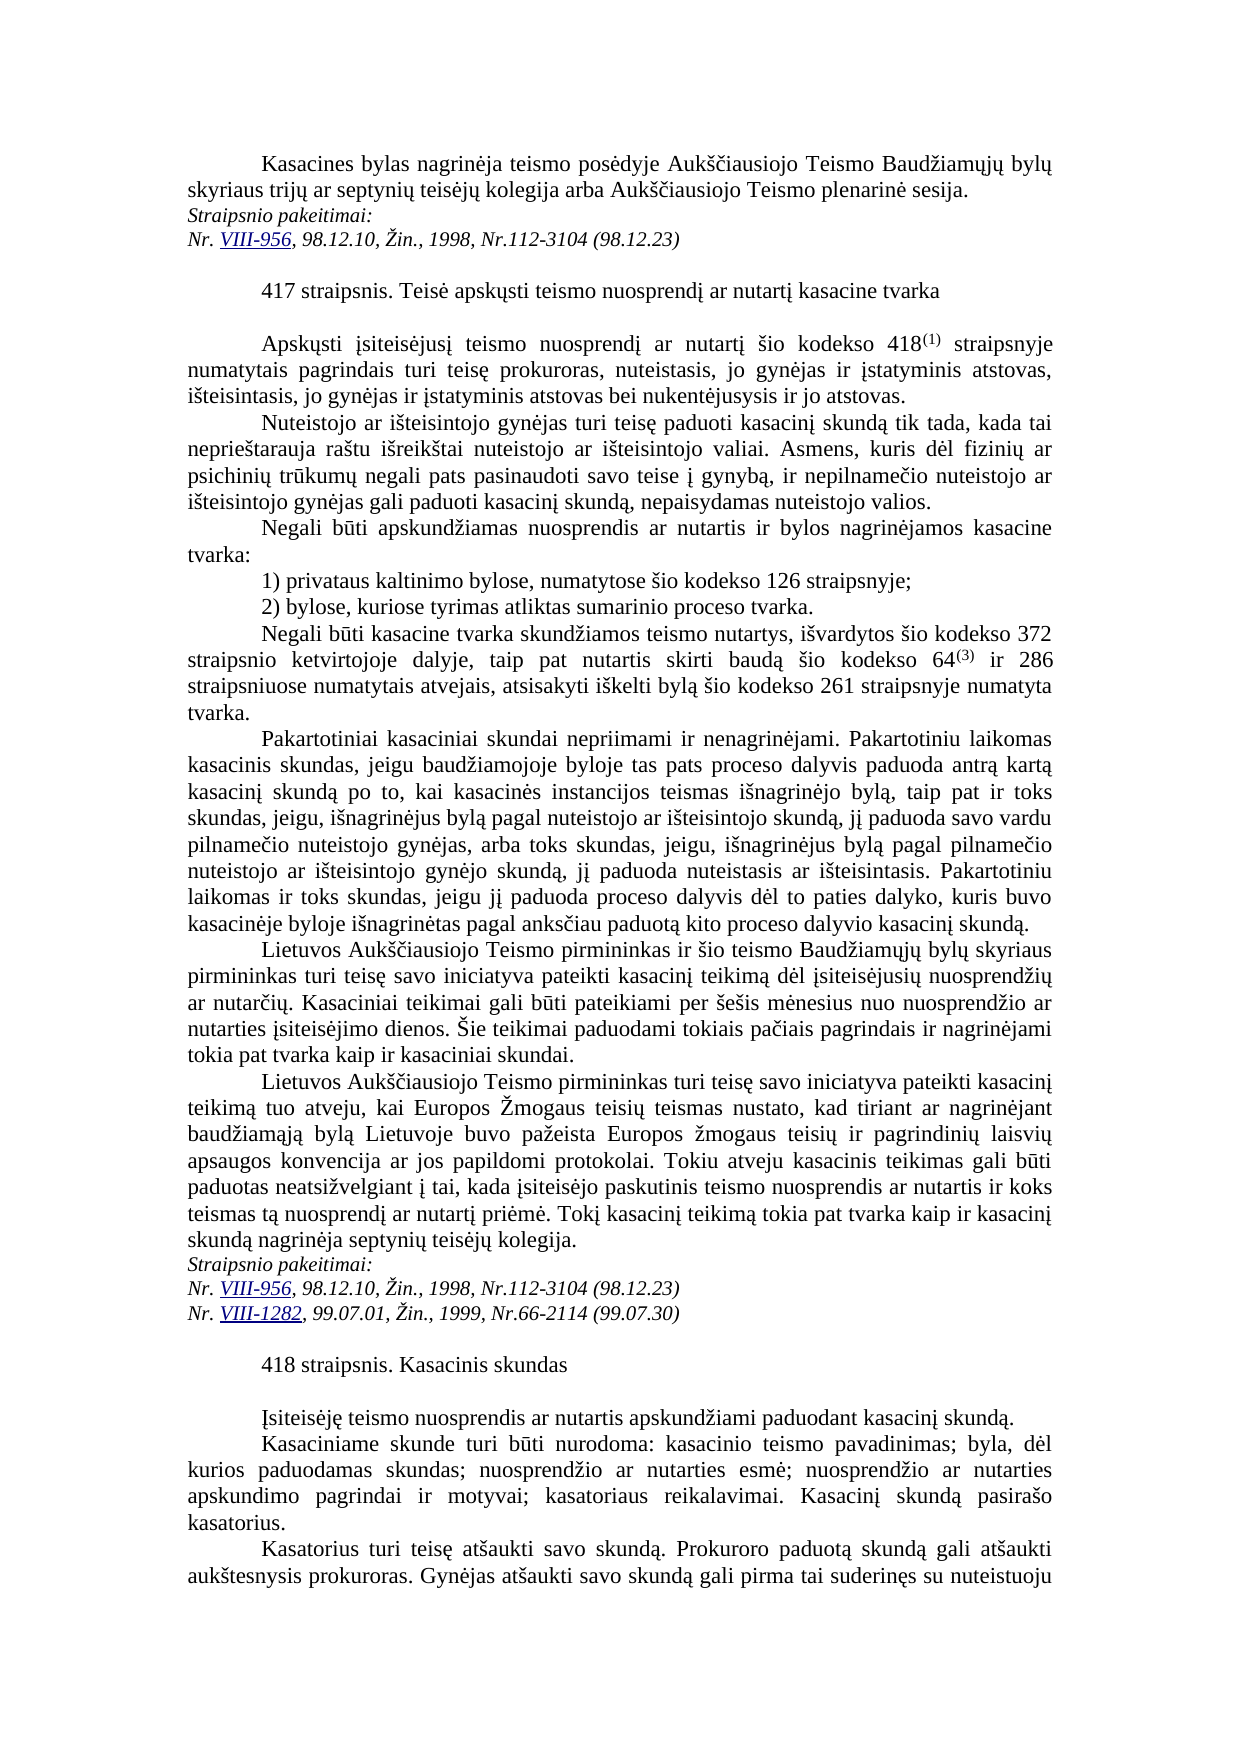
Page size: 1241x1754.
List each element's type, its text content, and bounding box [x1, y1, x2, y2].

text Kasatorius turi teisę atšaukti savo skundą. Prokuroro paduotą skundą gali atšaukti aukštesnysis prokuroras. Gynėjas atšaukti savo skundą gali pirma tai suderinęs su nuteistuoju [187, 1535, 1053, 1588]
text Negali būti kasacine tvarka skundžiamos teismo nutartys, išvardytos šio kodekso 372 straipsnio ketvirtojoje dalyje, taip pat nutartis skirti baudą šio kodekso 64(3) ir 286 straipsniuose numatytais atvejais, atsisakyti iškelti bylą šio kodekso 261 straipsnyje numatyta tvarka. [187, 620, 1053, 725]
text Straipsnio pakeitimai: [187, 203, 1053, 227]
text Straipsnio pakeitimai: [187, 1252, 1053, 1276]
text Lietuvos Aukščiausiojo Teismo pirmininkas turi teisę savo iniciatyva pateikti kasacinį teikimą tuo atveju, kai Europos Žmogaus teisių teismas nustato, kad tiriant ar nagrinėjant baudžiamąją bylą Lietuvoje buvo pažeista Europos žmogaus teisių ir pagrindinių laisvių apsaugos konvencija ar jos papildomi protokolai. Tokiu atveju kasacinis teikimas gali būti paduotas neatsižvelgiant į tai, kada įsiteisėjo paskutinis teismo nuosprendis ar nutartis ir koks teismas tą nuosprendį ar nutartį priėmė. Tokį kasacinį teikimą tokia pat tvarka kaip ir kasacinį skundą nagrinėja septynių teisėjų kolegija. [187, 1068, 1053, 1252]
text Nr. VIII-1282, 99.07.01, Žin., 1999, Nr.66-2114 (99.07.30) [187, 1300, 1053, 1324]
text Nr. VIII-956, 98.12.10, Žin., 1998, Nr.112-3104 (98.12.23) [187, 227, 1053, 251]
text Negali būti apskundžiamas nuosprendis ar nutartis ir bylos nagrinėjamos kasacine tvarka: [187, 514, 1053, 567]
text 1) privataus kaltinimo bylose, numatytose šio kodekso 126 straipsnyje; [187, 567, 1053, 593]
text Nr. VIII-956, 98.12.10, Žin., 1998, Nr.112-3104 (98.12.23) [187, 1276, 1053, 1300]
text 417 straipsnis. Teisė apskųsti teismo nuosprendį ar nutartį kasacine tvarka [187, 277, 1053, 303]
text 418 straipsnis. Kasacinis skundas [187, 1351, 1053, 1377]
text Apskųsti įsiteisėjusį teismo nuosprendį ar nutartį šio kodekso 418(1) straipsnyje numatytais pagrindais turi teisę prokuroras, nuteistasis, jo gynėjas ir įstatyminis atstovas, išteisintasis, jo gynėjas ir įstatyminis atstovas bei nukentėjusysis ir jo atstovas. [187, 330, 1053, 409]
text Nuteistojo ar išteisintojo gynėjas turi teisę paduoti kasacinį skundą tik tada, kada tai neprieštarauja raštu išreikštai nuteistojo ar išteisintojo valiai. Asmens, kuris dėl fizinių ar psichinių trūkumų negali pats pasinaudoti savo teise į gynybą, ir nepilnamečio nuteistojo ar išteisintojo gynėjas gali paduoti kasacinį skundą, nepaisydamas nuteistojo valios. [187, 409, 1053, 514]
text Pakartotiniai kasaciniai skundai nepriimami ir nenagrinėjami. Pakartotiniu laikomas kasacinis skundas, jeigu baudžiamojoje byloje tas pats proceso dalyvis paduoda antrą kartą kasacinį skundą po to, kai kasacinės instancijos teismas išnagrinėjo bylą, taip pat ir toks skundas, jeigu, išnagrinėjus bylą pagal nuteistojo ar išteisintojo skundą, jį paduoda savo vardu pilnamečio nuteistojo gynėjas, arba toks skundas, jeigu, išnagrinėjus bylą pagal pilnamečio nuteistojo ar išteisintojo gynėjo skundą, jį paduoda nuteistasis ar išteisintasis. Pakartotiniu laikomas ir toks skundas, jeigu jį paduoda proceso dalyvis dėl to paties dalyko, kuris buvo kasacinėje byloje išnagrinėtas pagal anksčiau paduotą kito proceso dalyvio kasacinį skundą. [187, 725, 1053, 936]
text 2) bylose, kuriose tyrimas atliktas sumarinio proceso tvarka. [187, 593, 1053, 620]
text Lietuvos Aukščiausiojo Teismo pirmininkas ir šio teismo Baudžiamųjų bylų skyriaus pirmininkas turi teisę savo iniciatyva pateikti kasacinį teikimą dėl įsiteisėjusių nuosprendžių ar nutarčių. Kasaciniai teikimai gali būti pateikiami per šešis mėnesius nuo nuosprendžio ar nutarties įsiteisėjimo dienos. Šie teikimai paduodami tokiais pačiais pagrindais ir nagrinėjami tokia pat tvarka kaip ir kasaciniai skundai. [187, 936, 1053, 1068]
text Įsiteisėję teismo nuosprendis ar nutartis apskundžiami paduodant kasacinį skundą. [187, 1403, 1053, 1430]
text Kasacines bylas nagrinėja teismo posėdyje Aukščiausiojo Teismo Baudžiamųjų bylų skyriaus trijų ar septynių teisėjų kolegija arba Aukščiausiojo Teismo plenarinė sesija. [187, 150, 1053, 203]
text Kasaciniame skunde turi būti nurodoma: kasacinio teismo pavadinimas; byla, dėl kurios paduodamas skundas; nuosprendžio ar nutarties esmė; nuosprendžio ar nutarties apskundimo pagrindai ir motyvai; kasatoriaus reikalavimai. Kasacinį skundą pasirašo kasatorius. [187, 1430, 1053, 1535]
